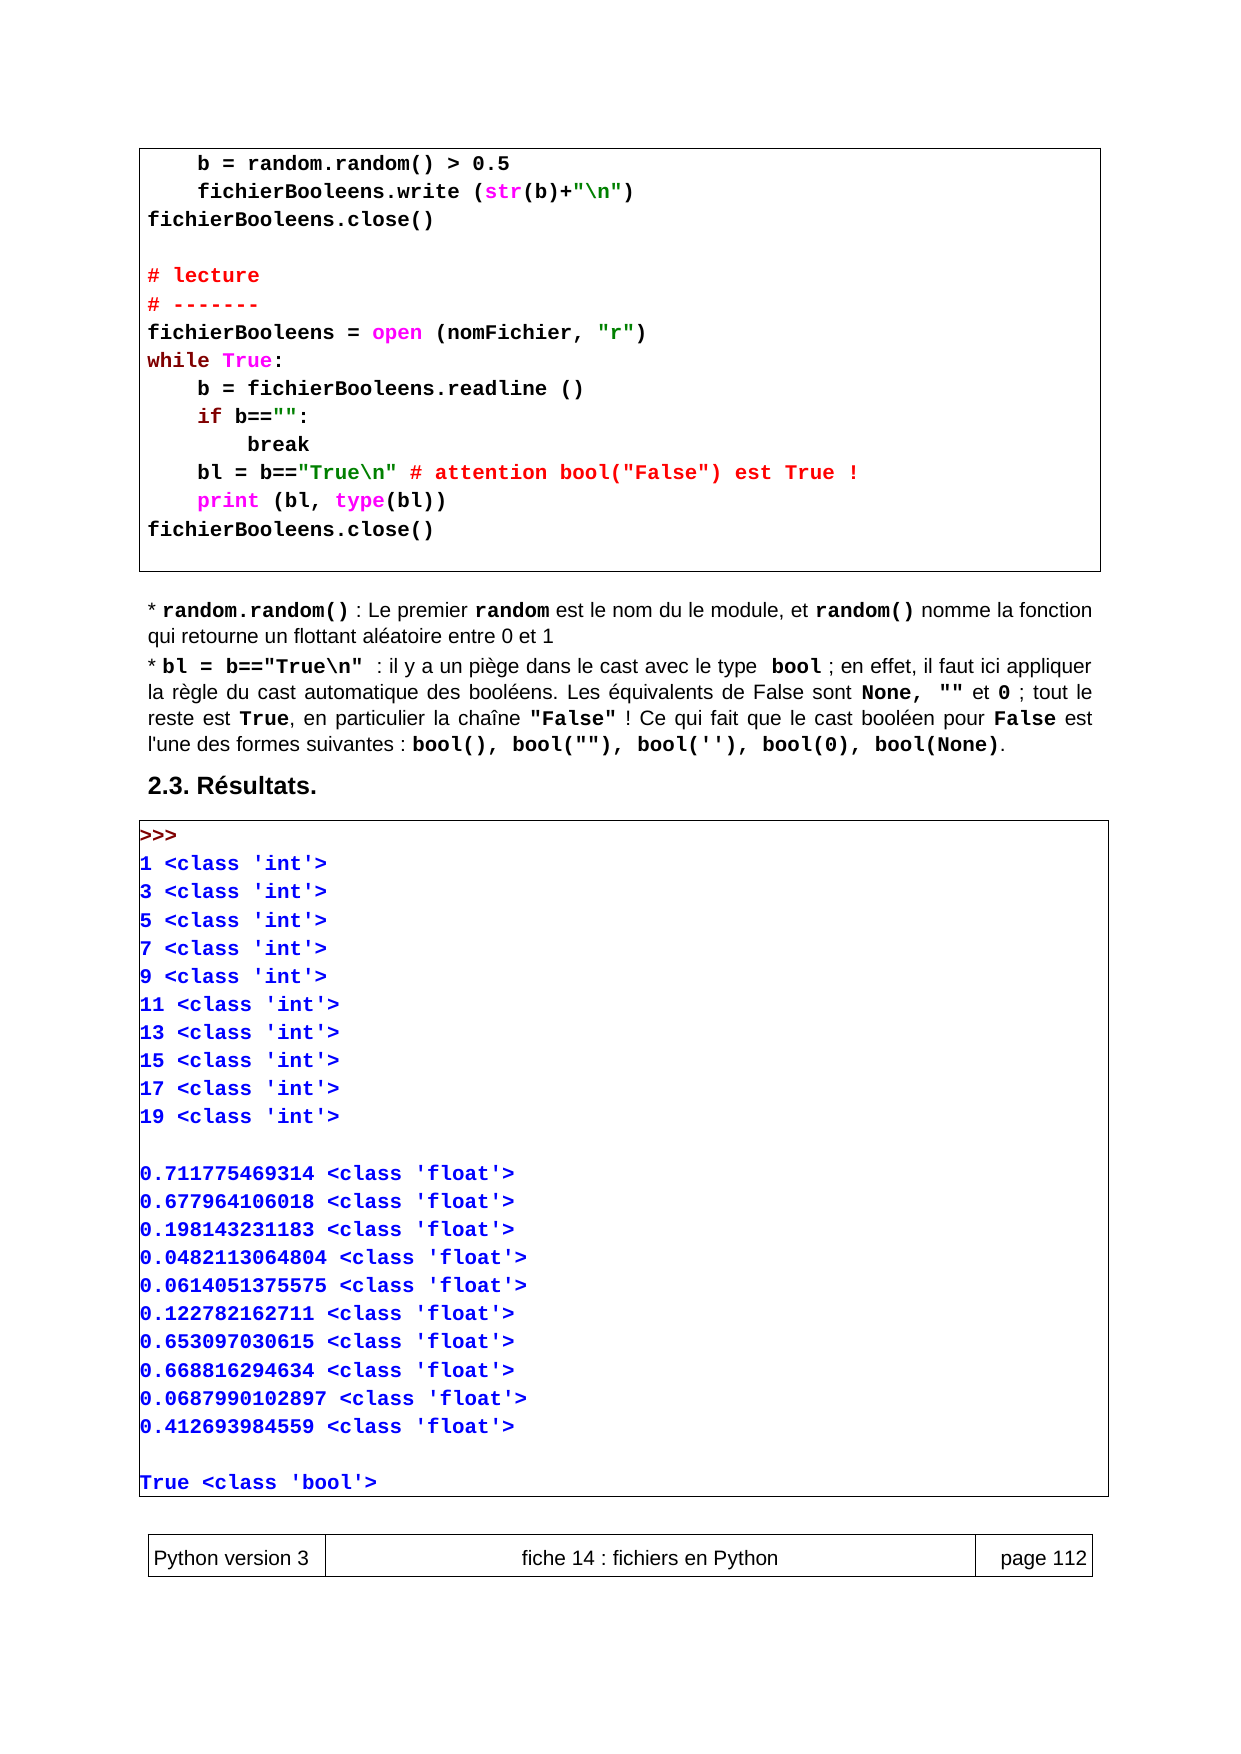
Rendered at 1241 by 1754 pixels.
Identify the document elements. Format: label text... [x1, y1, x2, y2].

table_cell b = random.random() > 0.5 fichierBooleens.write (str(b)+"\n") fichierBooleens.close() # lecture # ------- fichierBooleens = open (nomFichier, "r") while True: b = fichierBooleens.readline () if b=="": break bl = b=="True\n" # attention bool("False") est True ! print (bl, type(bl)) fichierBooleens.close() [140, 149, 1100, 571]
text * random.random() : Le premier random est le nom du le module, et random() nomme la fonction qui retourne un flottant aléatoire entre 0 et 1 [148, 598, 1092, 648]
subtitle 2.3. Résultats. [148, 771, 1092, 800]
table_header >>> 1 <class 'int'> 3 <class 'int'> 5 <class 'int'> 7 <class 'int'> 9 <class 'int'> 11 <class 'int'> 13 <class 'int'> 15 <class 'int'> 17 <class 'int'> 19 <class 'int'> 0.711775469314 <class 'float'> 0.677964106018 <class 'float'> 0.198143231183 <class 'float'> 0.0482113064804 <class 'float'> 0.0614051375575 <class 'float'> 0.122782162711 <class 'float'> 0.653097030615 <class 'float'> 0.668816294634 <class 'float'> 0.0687990102897 <class 'float'> 0.412693984559 <class 'float'> True <class 'bool'> [140, 821, 1108, 1496]
text * bl = b=="True\n" : il y a un piège dans le cast avec le type bool ; en effet, il faut ici appliquer la règle du cast automatique des booléens. Les équivalents de False sont None, "" et 0 ; tout le reste est True, en particulier la chaîne "False" ! Ce qui fait que le cast booléen pour False est l'une des formes suivantes : bool(), bool(""), bool(''), bool(0), bool(None). [148, 654, 1092, 758]
